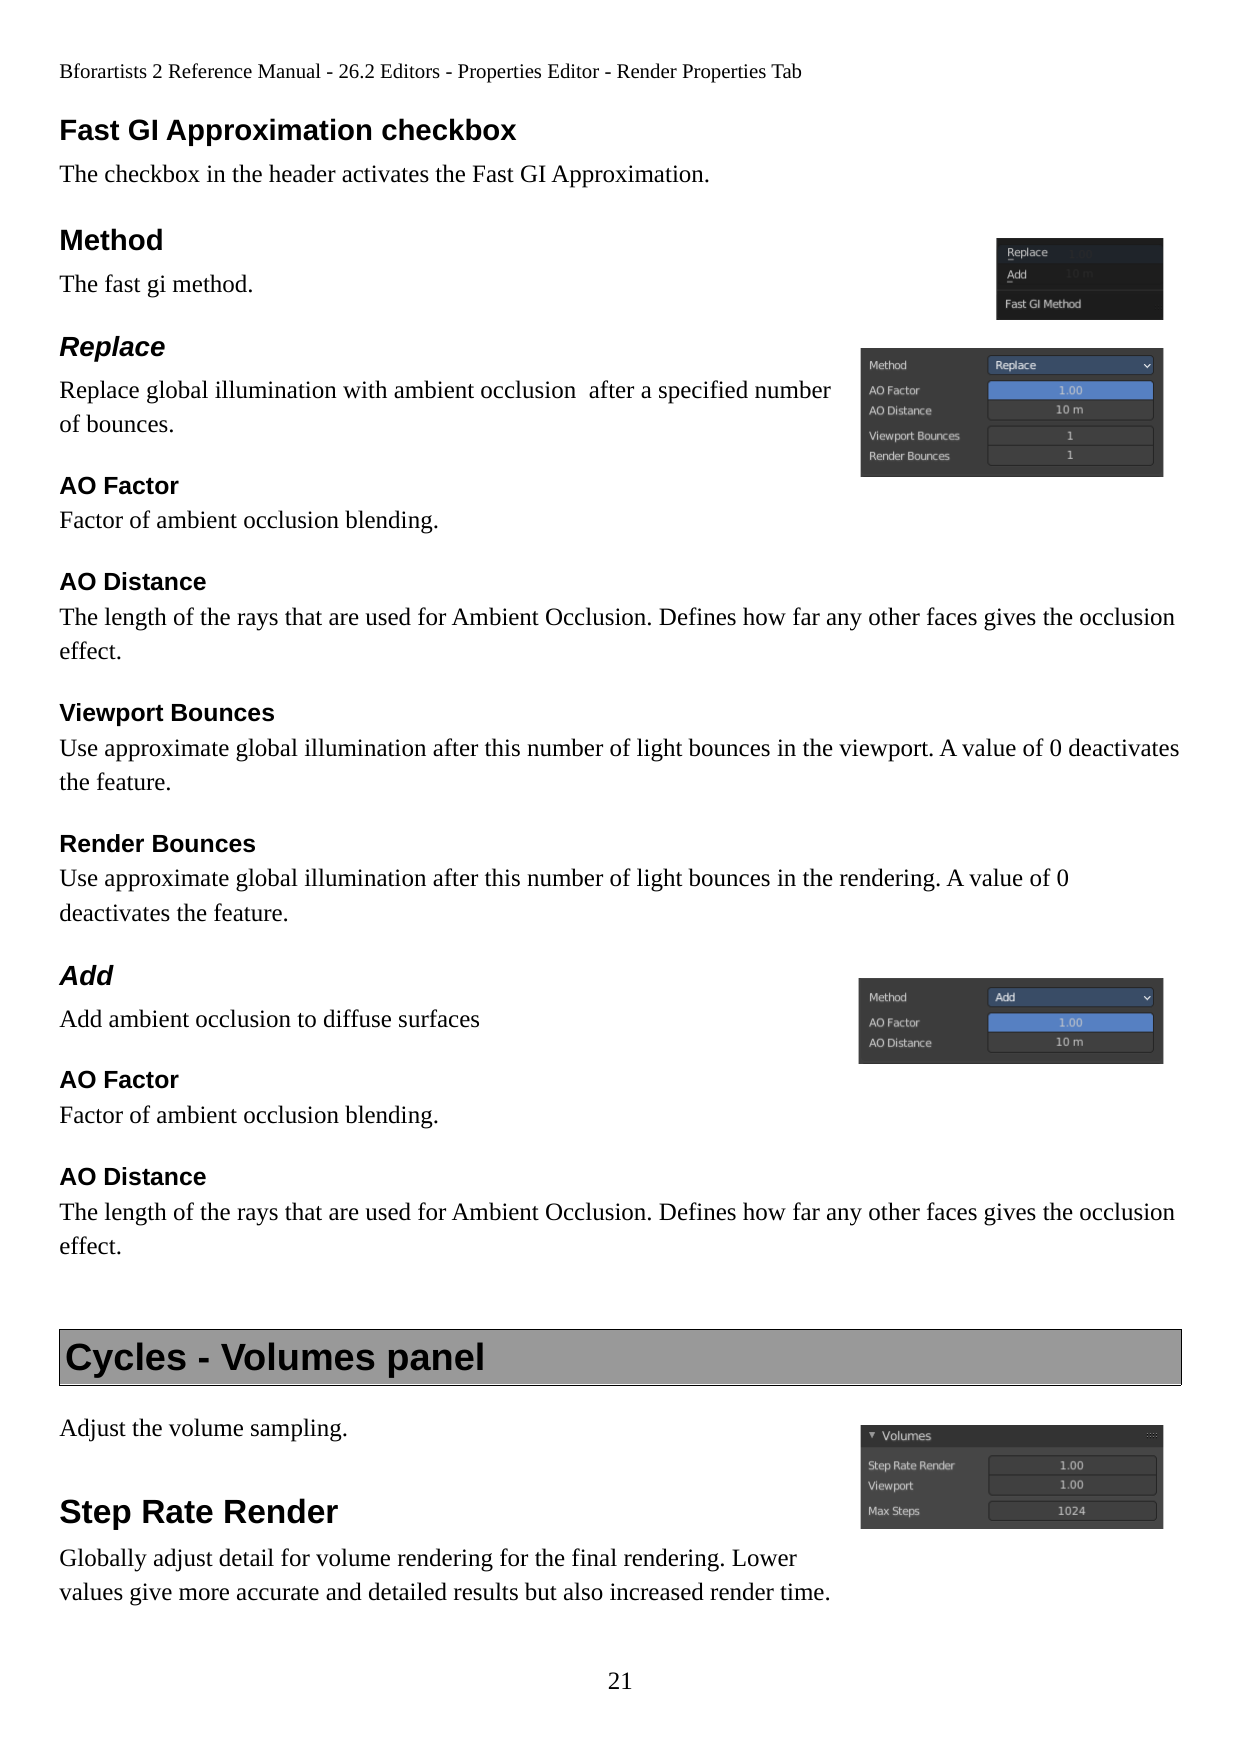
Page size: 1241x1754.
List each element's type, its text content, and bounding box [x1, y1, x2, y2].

picture [858, 978, 1164, 1064]
text The checkbox in the header activates the Fast GI Approximation. [59, 159, 1181, 188]
picture [860, 1425, 1164, 1529]
text Factor of ambient occlusion blending. [59, 506, 1181, 534]
text Add ambient occlusion to diffuse surfaces [59, 1004, 858, 1033]
text The length of the rays that are used for Ambient Occlusion. Defines how far any other faces gives the occlusion effect. [59, 1197, 1181, 1260]
text The fast gi method. [59, 269, 996, 297]
text Adjust the volume sampling. [59, 1413, 1181, 1442]
table_header Cycles - Volumes panel [60, 1330, 1181, 1384]
subtitle Add [59, 959, 1181, 991]
subtitle Step Rate Render [59, 1492, 1181, 1530]
subtitle Method [59, 222, 1181, 256]
subtitle AO Distance [59, 567, 1181, 596]
picture [860, 348, 1164, 477]
text [1164, 269, 1181, 297]
text Factor of ambient occlusion blending. [59, 1100, 1181, 1129]
text Use approximate global illumination after this number of light bounces in the rendering. A value of 0 deactivates the feature. [59, 863, 1181, 927]
subtitle Viewport Bounces [59, 698, 1181, 726]
subtitle AO Factor [59, 471, 1181, 499]
subtitle Render Bounces [59, 829, 1181, 857]
text Replace global illumination with ambient occlusion after a specified number of bounces. [59, 375, 860, 438]
text Globally adjust detail for volume rendering for the final rendering. Lower values give more accurate and detailed results but also increased render time. [59, 1543, 1181, 1606]
subtitle Fast GI Approximation checkbox [59, 113, 1181, 146]
subtitle AO Distance [59, 1162, 1181, 1190]
text The length of the rays that are used for Ambient Occlusion. Defines how far any other faces gives the occlusion effect. [59, 602, 1181, 665]
text Use approximate global illumination after this number of light bounces in the viewport. A value of 0 deactivates the feature. [59, 733, 1181, 796]
subtitle Replace [59, 330, 1181, 362]
picture [996, 238, 1164, 320]
subtitle AO Factor [59, 1066, 1181, 1094]
